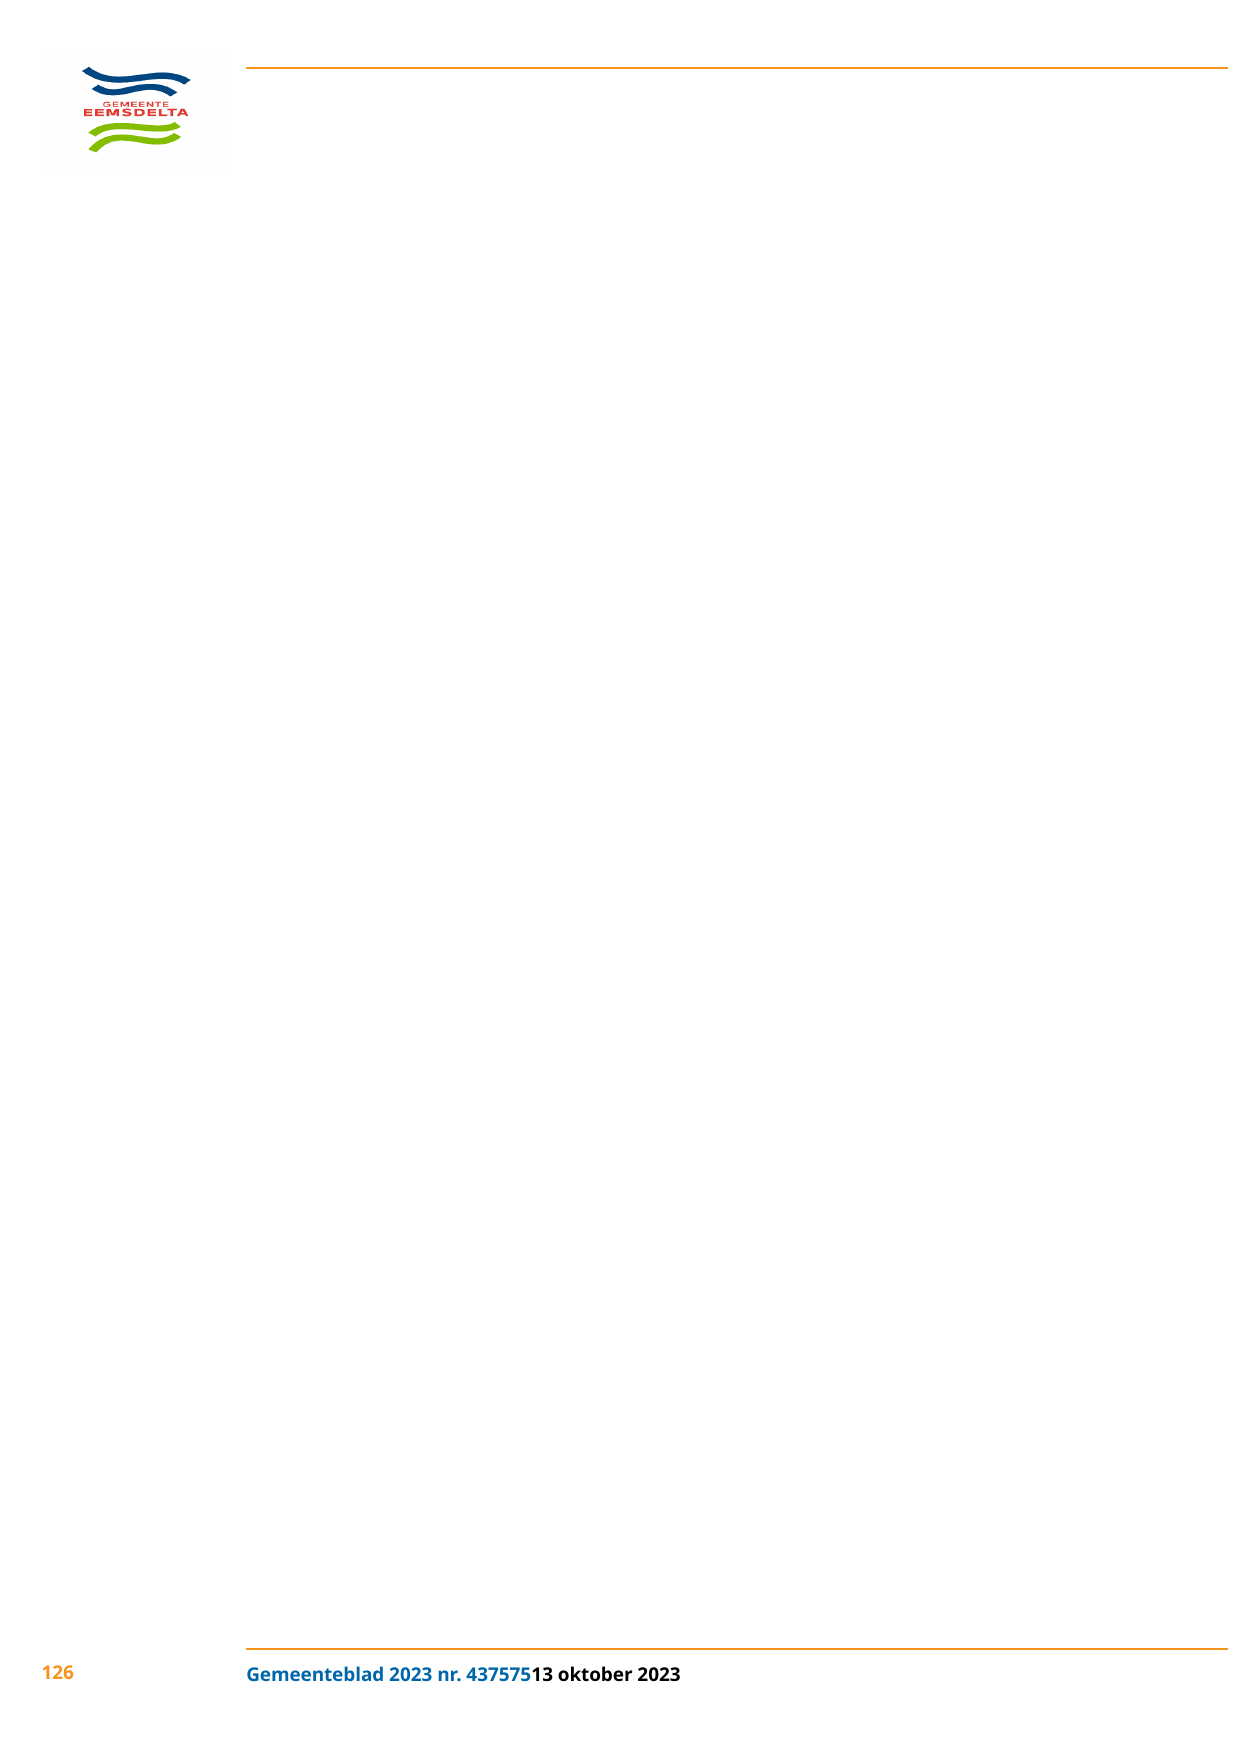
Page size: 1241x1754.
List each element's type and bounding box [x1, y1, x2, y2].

picture [41, 47, 231, 172]
